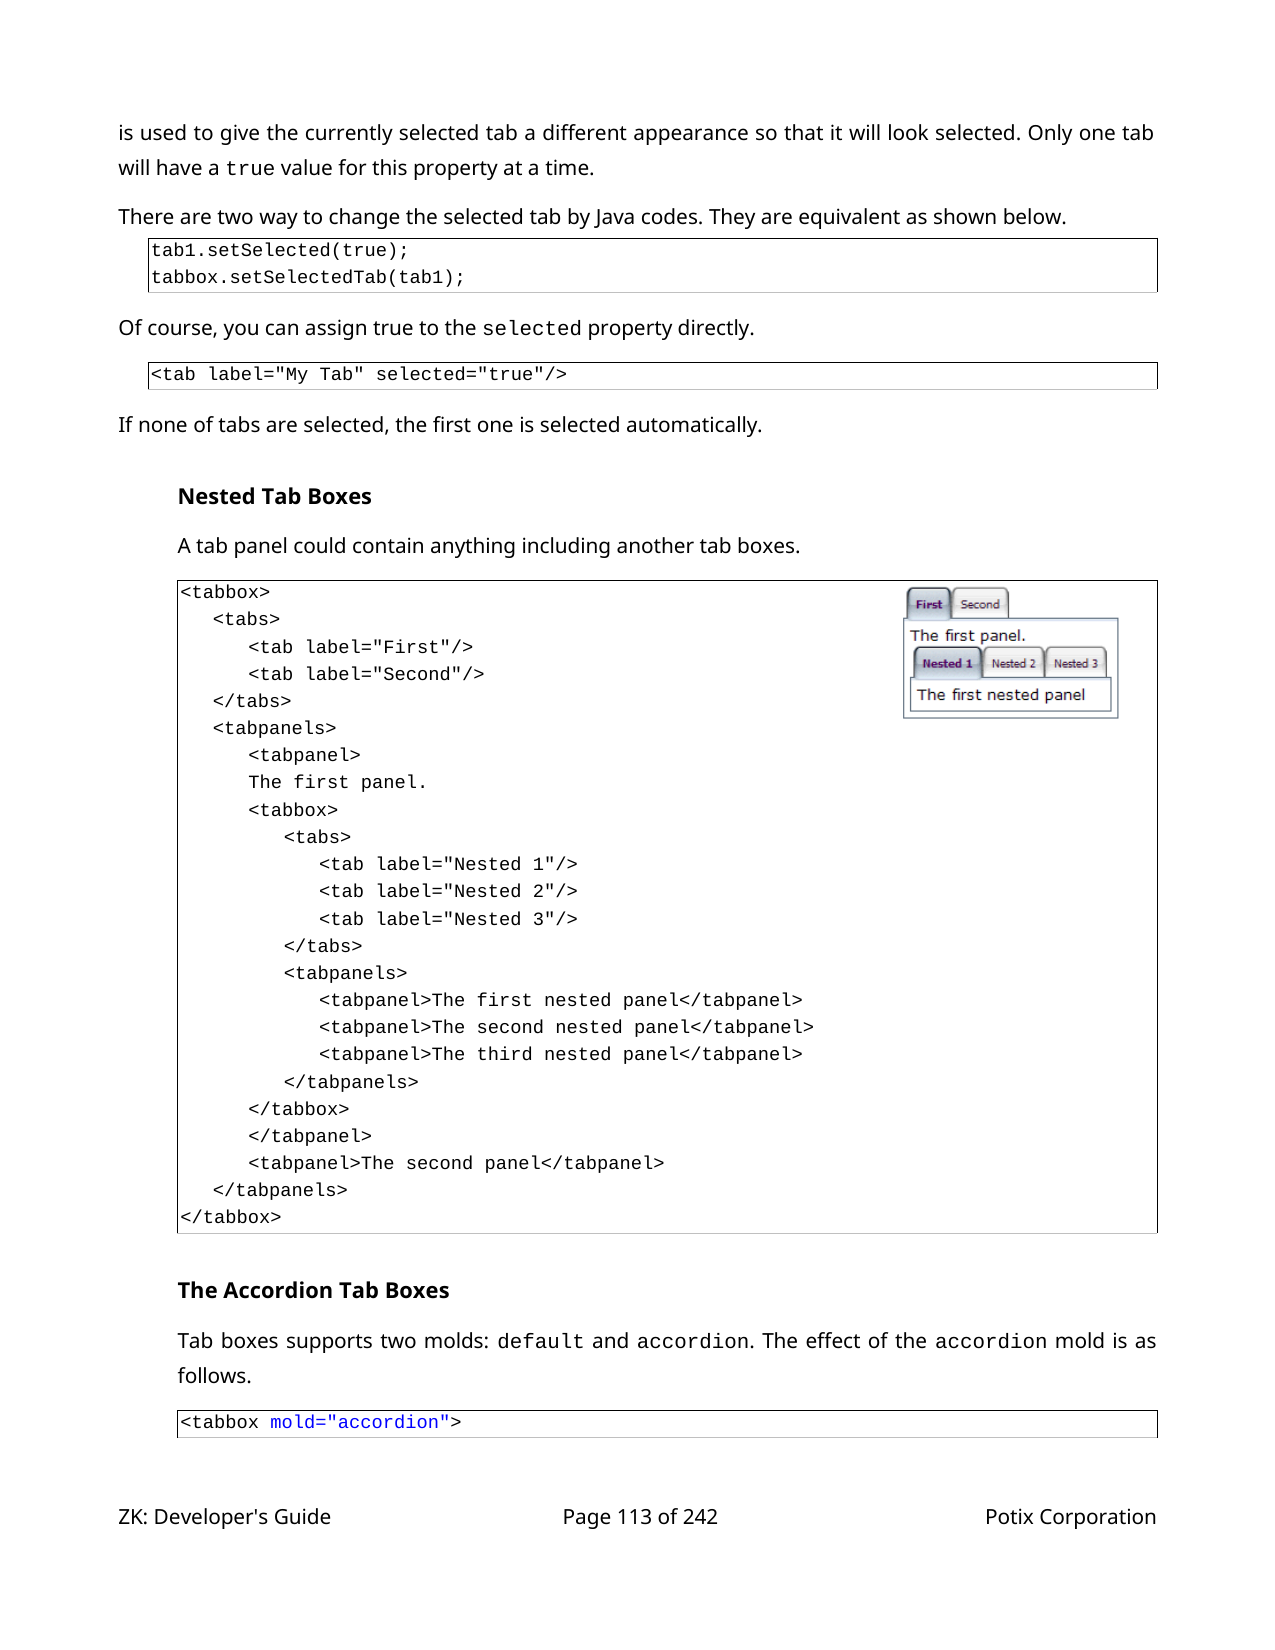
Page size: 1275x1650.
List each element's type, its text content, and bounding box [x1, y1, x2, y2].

text </tabbox> [178, 1205, 1157, 1233]
text <tabbox> [178, 798, 1157, 822]
text <tabpanel>The second panel</tabpanel> [178, 1151, 1157, 1175]
text <tab label="First"/> [178, 634, 902, 659]
text <tabpanel>The second nested panel</tabpanel> [178, 1015, 1157, 1039]
text If none of tabs are selected, the first one is selected automatically. [118, 410, 1157, 438]
text <tab label="My Tab" selected="true"/> [149, 363, 1157, 389]
text [1122, 662, 1157, 686]
subtitle Nested Tab Boxes [177, 481, 1157, 511]
text The first panel. [178, 770, 1157, 795]
subtitle The Accordion Tab Boxes [177, 1275, 1157, 1305]
text <tab label="Nested 3"/> [178, 906, 1157, 931]
text Tab boxes supports two molds: default and accordion. The effect of the accordion mold is as follows. [177, 1326, 1157, 1389]
text is used to give the currently selected tab a different appearance so that it will look selected. Only one tab will have a true value for this property at a time. [118, 118, 1157, 182]
text </tabpanels> [178, 1178, 1157, 1202]
text tabbox.setSelectedTab(tab1); [149, 265, 1157, 292]
text </tabs> [178, 933, 1157, 958]
text <tabpanel>The third nested panel</tabpanel> [178, 1042, 1157, 1067]
text <tabbox mold="accordion"> [178, 1411, 1157, 1437]
text tab1.setSelected(true); [149, 239, 1157, 262]
text <tabpanels> [178, 716, 1157, 740]
text <tab label="Second"/> [178, 662, 902, 686]
text [1122, 607, 1157, 632]
text There are two way to change the selected tab by Java codes. They are equivalent as shown below. [118, 202, 1157, 231]
text [1122, 689, 1157, 713]
text [1122, 634, 1157, 659]
text <tab label="Nested 1"/> [178, 852, 1157, 876]
text <tabpanels> [178, 961, 1157, 985]
text <tab label="Nested 2"/> [178, 879, 1157, 903]
text <tabs> [178, 607, 902, 632]
text </tabpanel> [178, 1124, 1157, 1148]
text Of course, you can assign true to the selected property directly. [118, 313, 1157, 341]
text <tabs> [178, 825, 1157, 849]
picture [902, 583, 1122, 721]
text A tab panel could contain anything including another tab boxes. [177, 531, 1157, 559]
text <tabpanel>The first nested panel</tabpanel> [178, 988, 1157, 1012]
text <tabpanel> [178, 743, 1157, 767]
text <tabbox> [178, 581, 1157, 604]
text </tabbox> [178, 1097, 1157, 1121]
text </tabpanels> [178, 1069, 1157, 1094]
text </tabs> [178, 689, 902, 713]
